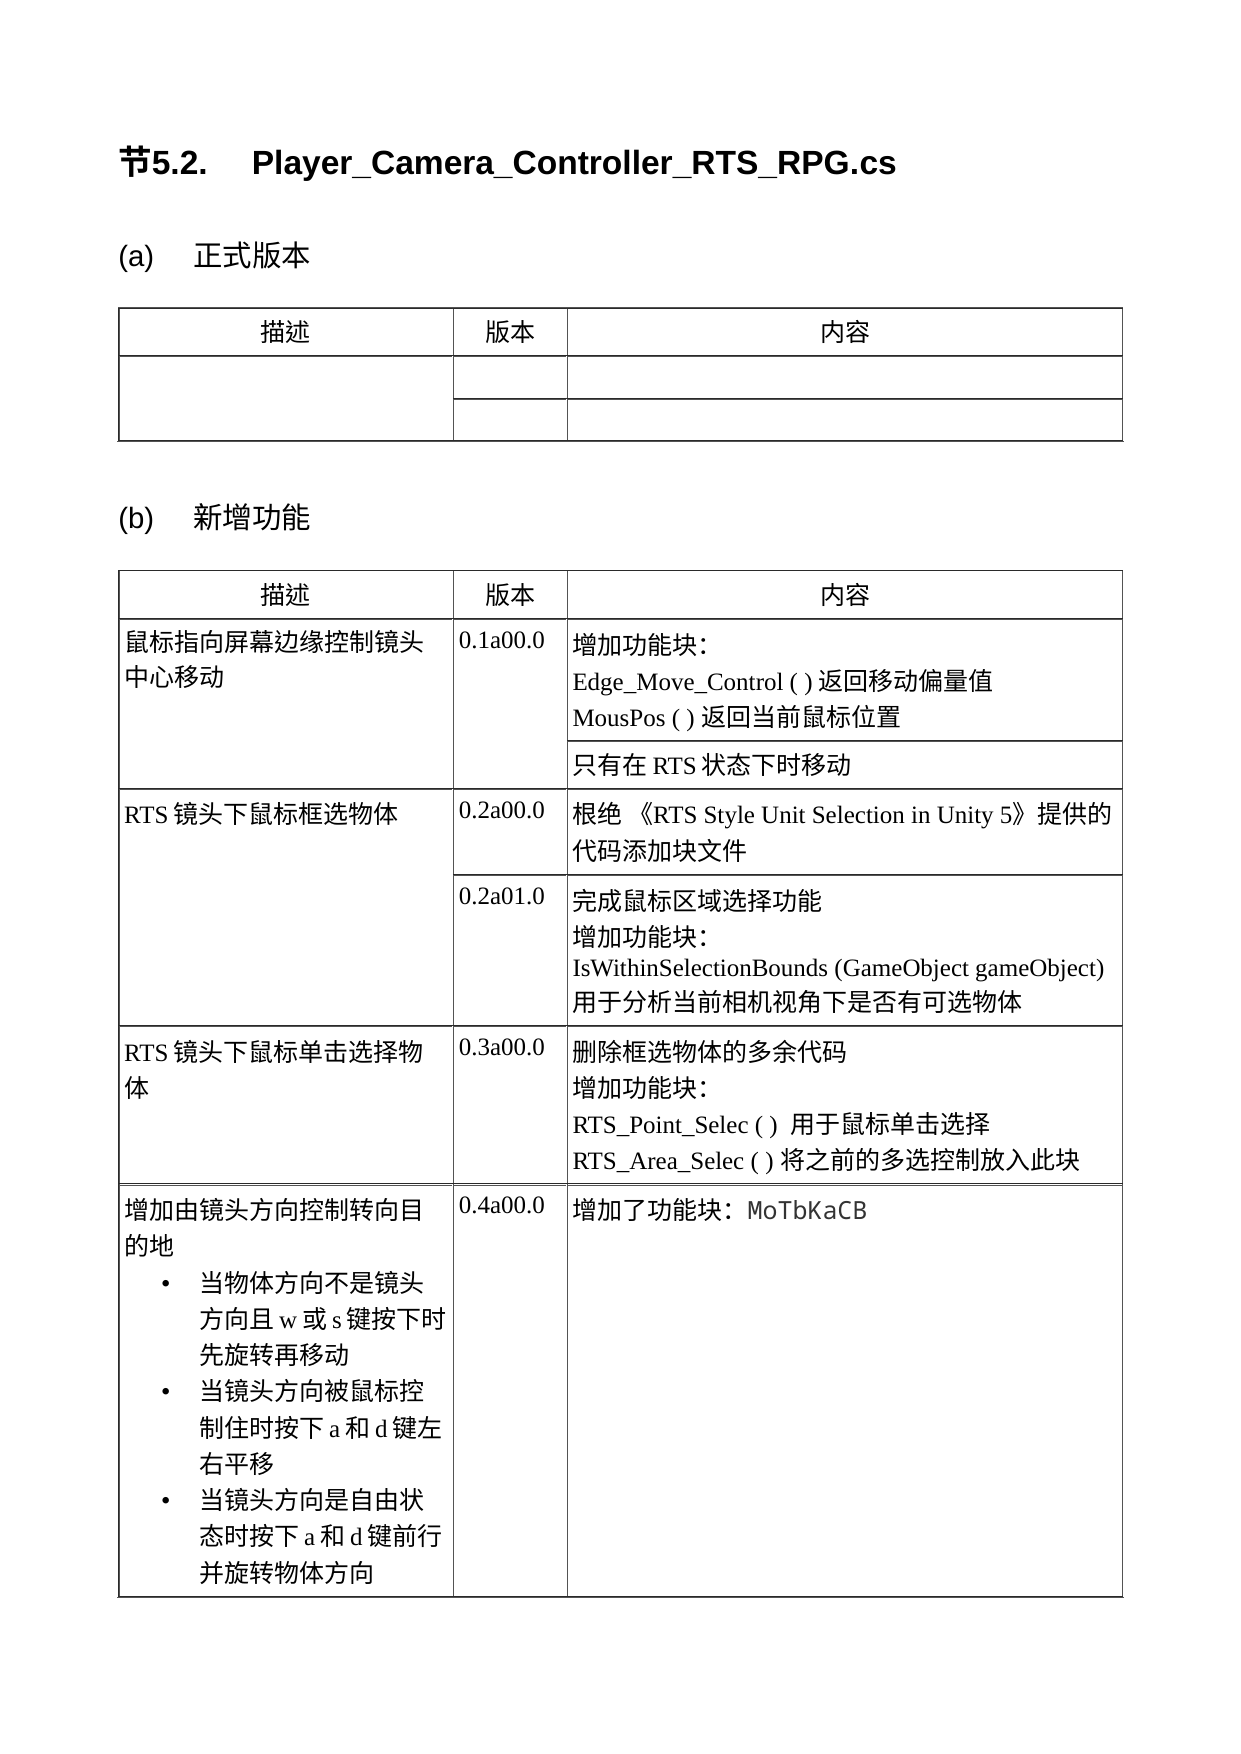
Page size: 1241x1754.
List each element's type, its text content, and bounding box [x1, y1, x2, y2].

table_header 描述 [120, 572, 452, 617]
table_cell 只有在RTS状态下时移动 [568, 742, 1122, 787]
table_header 内容 [568, 310, 1122, 355]
subtitle Player_Camera_Controller_RTS_RPG.cs [118, 139, 1122, 185]
table_cell 鼠标指向屏幕边缘控制镜头中心移动 [120, 620, 452, 787]
table_cell 删除框选物体的多余代码 增加功能块： RTS_Point_Selec ( ) 用于鼠标单击选择 RTS_Area_Selec ( ) 将之前的多选控制放入此块 [568, 1027, 1122, 1183]
subtitle 新增功能 [118, 497, 1122, 537]
table_header 描述 [120, 310, 452, 355]
table_cell 0.3a00.0 [454, 1027, 566, 1183]
table_cell RTS镜头下鼠标单击选择物体 [120, 1027, 452, 1183]
table_header 版本 [454, 572, 566, 617]
table_cell 0.1a00.0 [454, 620, 566, 787]
table_cell 0.4a00.0 [454, 1186, 566, 1595]
table_header 内容 [568, 572, 1122, 617]
table_cell [120, 357, 452, 439]
table_cell [454, 400, 566, 439]
table_cell 增加了功能块：MoTbKaCB [568, 1186, 1122, 1595]
table_cell 0.2a01.0 [454, 876, 566, 1024]
table_cell 增加功能块： Edge_Move_Control ( ) 返回移动偏量值 MousPos ( ) 返回当前鼠标位置 [568, 620, 1122, 739]
table_cell [568, 357, 1122, 397]
table_cell RTS镜头下鼠标框选物体 [120, 790, 452, 1024]
table_cell [454, 357, 566, 397]
table_header 版本 [454, 310, 566, 355]
table_cell [568, 400, 1122, 439]
subtitle 正式版本 [118, 234, 1122, 274]
table_cell 完成鼠标区域选择功能 增加功能块： IsWithinSelectionBounds (GameObject gameObject) 用于分析当前相机视角下是否有可选物体 [568, 876, 1122, 1024]
table_cell 增加由镜头方向控制转向目的地 当物体方向不是镜头方向且w或s键按下时先旋转再移动 当镜头方向被鼠标控制住时按下a和d键左右平移 当镜头方向是自由状态时按下a和d键前行并旋转物体方向 [120, 1186, 452, 1595]
table_cell 0.2a00.0 [454, 790, 566, 873]
table_cell 根绝 《RTS Style Unit Selection in Unity 5》提供的代码添加块文件 [568, 790, 1122, 873]
